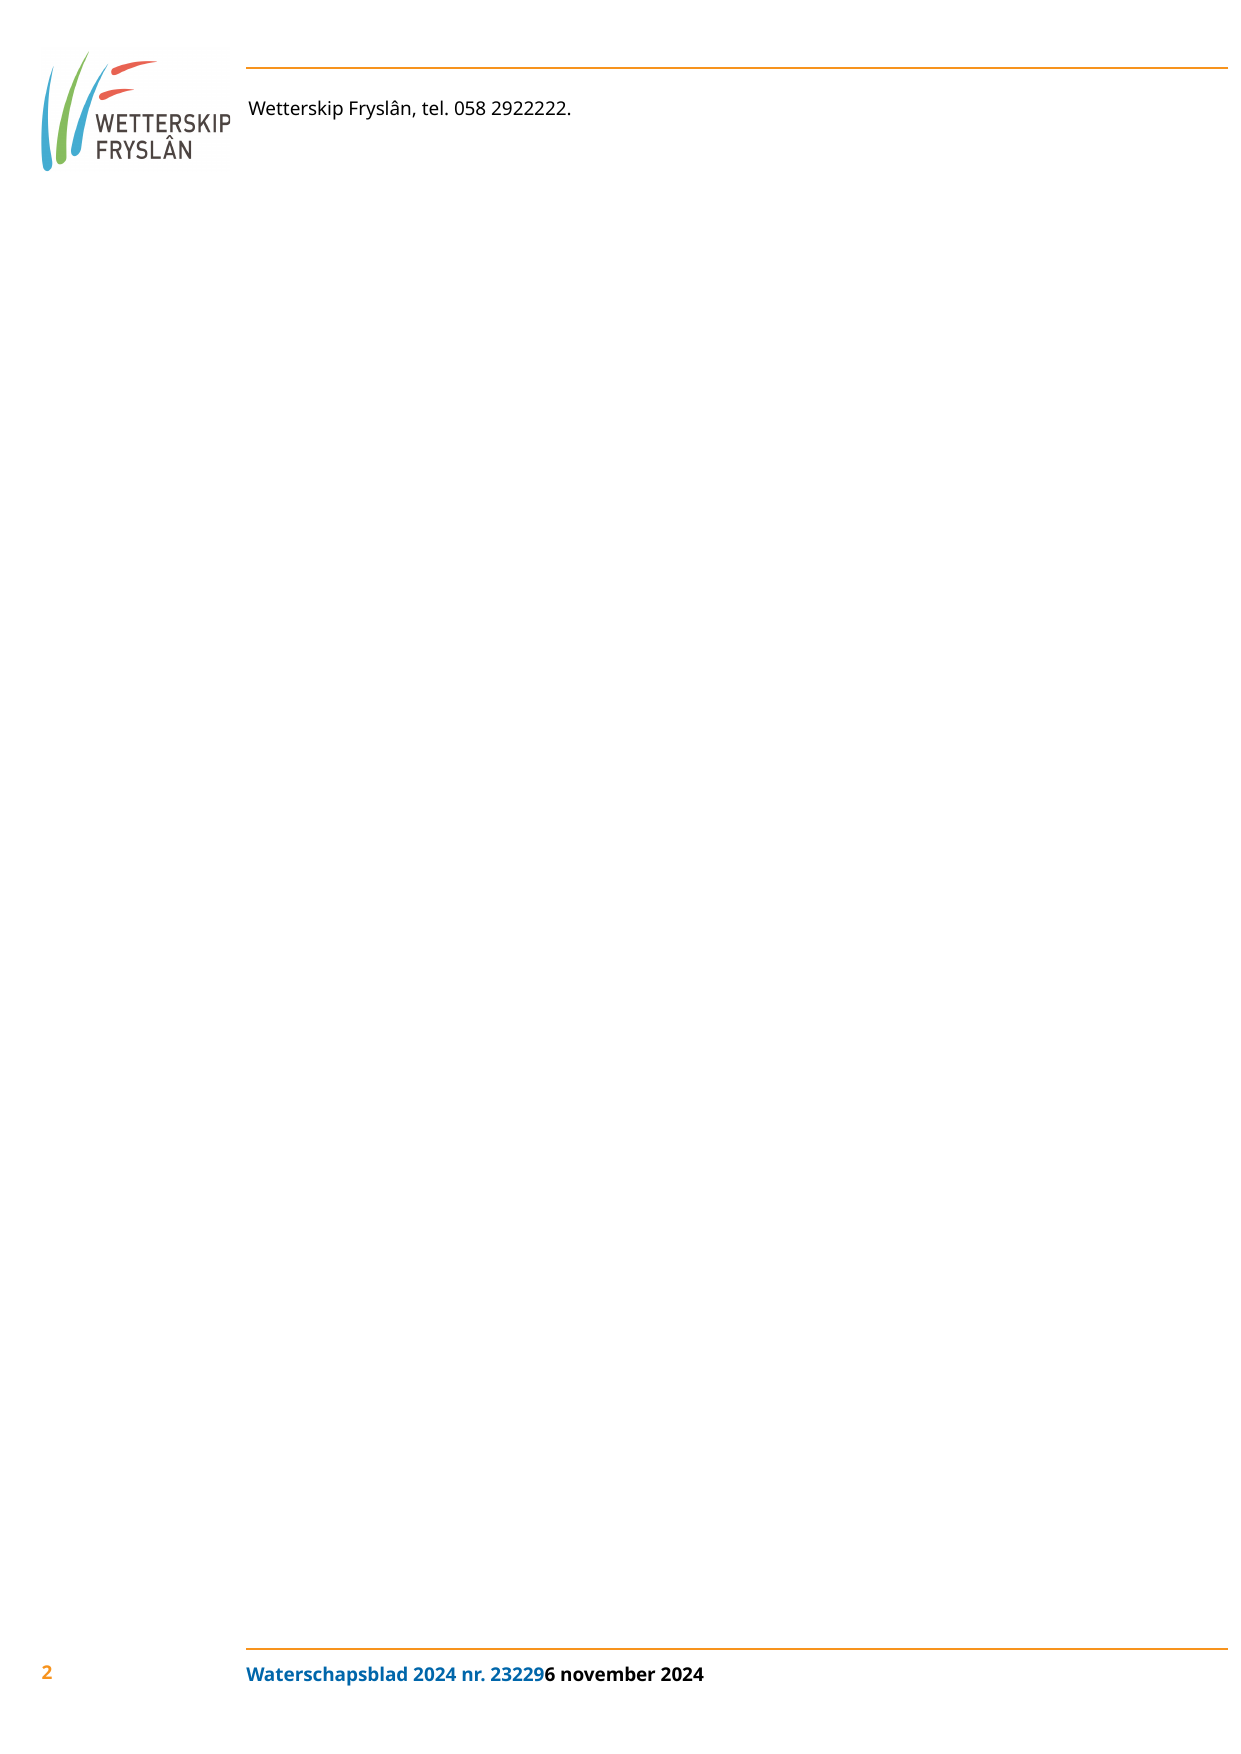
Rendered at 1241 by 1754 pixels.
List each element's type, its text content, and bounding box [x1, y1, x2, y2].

text Wetterskip Fryslân, tel. 058 2922222. [248, 95, 1152, 121]
picture [41, 47, 231, 172]
